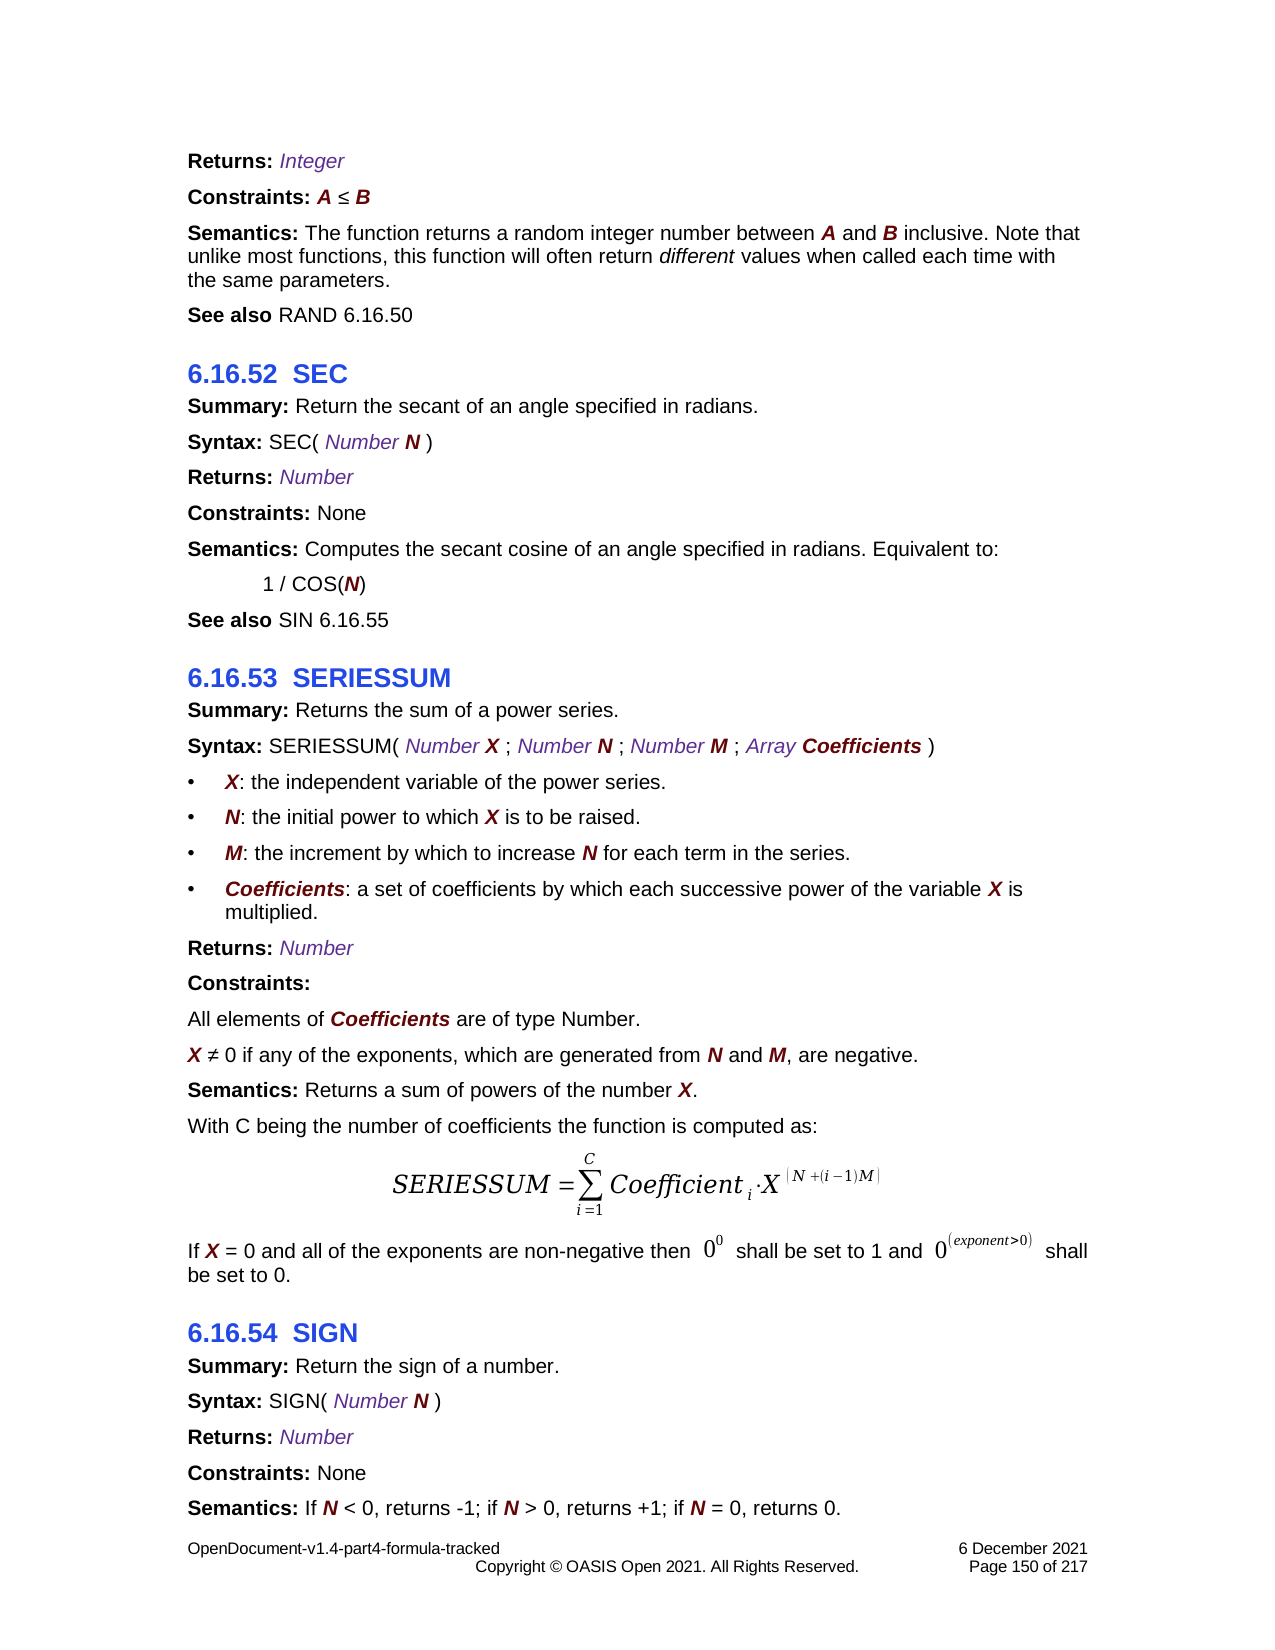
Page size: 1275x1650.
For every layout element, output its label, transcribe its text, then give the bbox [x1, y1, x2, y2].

text Summary: Return the sign of a number. [187, 1354, 1088, 1378]
text Summary: Return the secant of an angle specified in radians. [187, 394, 1088, 418]
text X ≠ 0 if any of the exponents, which are generated from N and M, are negative. [187, 1043, 1088, 1067]
subtitle SERIESSUM [187, 663, 1088, 693]
text Semantics: Computes the secant cosine of an angle specified in radians. Equivalent to: [187, 537, 1088, 561]
list X: the independent variable of the power series. [187, 770, 1088, 794]
text Syntax: SIGN( Number N ) [187, 1390, 1088, 1413]
list Coefficients: a set of coefficients by which each successive power of the variable X is multiplied. [187, 877, 1088, 924]
text Semantics: If N < 0, returns -1; if N > 0, returns +1; if N = 0, returns 0. [187, 1497, 1088, 1520]
text Semantics: The function returns a random integer number between A and B inclusive. Note that unlike most functions, this function will often return different values when called each time with the same parameters. [187, 221, 1088, 292]
text Constraints: A ≤ B [187, 186, 1088, 209]
subtitle SIGN [187, 1318, 1088, 1348]
text Constraints: None [187, 501, 1088, 525]
text Returns: Number [187, 936, 1088, 960]
text Syntax: SERIESSUM( Number X ; Number N ; Number M ; Array Coefficients ) [187, 734, 1088, 758]
list M: the increment by which to increase N for each term in the series. [187, 841, 1088, 865]
text Returns: Integer [187, 150, 1088, 173]
text Constraints: [187, 972, 1088, 995]
text Constraints: None [187, 1461, 1088, 1484]
text 1 / COS(N) [187, 573, 1088, 596]
text Semantics: Returns a sum of powers of the number X. [187, 1079, 1088, 1102]
text Returns: Number [187, 1425, 1088, 1449]
list N: the initial power to which X is to be raised. [187, 806, 1088, 829]
text Returns: Number [187, 466, 1088, 489]
text Syntax: SEC( Number N ) [187, 430, 1088, 454]
text See also RAND 6.16.50 [187, 304, 1088, 327]
text Summary: Returns the sum of a power series. [187, 699, 1088, 722]
text All elements of Coefficients are of type Number. [187, 1007, 1088, 1031]
subtitle SEC [187, 358, 1088, 388]
text See also SIN 6.16.55 [187, 608, 1088, 632]
text With C being the number of coefficients the function is computed as: [187, 1114, 1088, 1138]
text If X = 0 and all of the exponents are non-negative then shall be set to 1 and shall be set to 0. [187, 1231, 1088, 1287]
